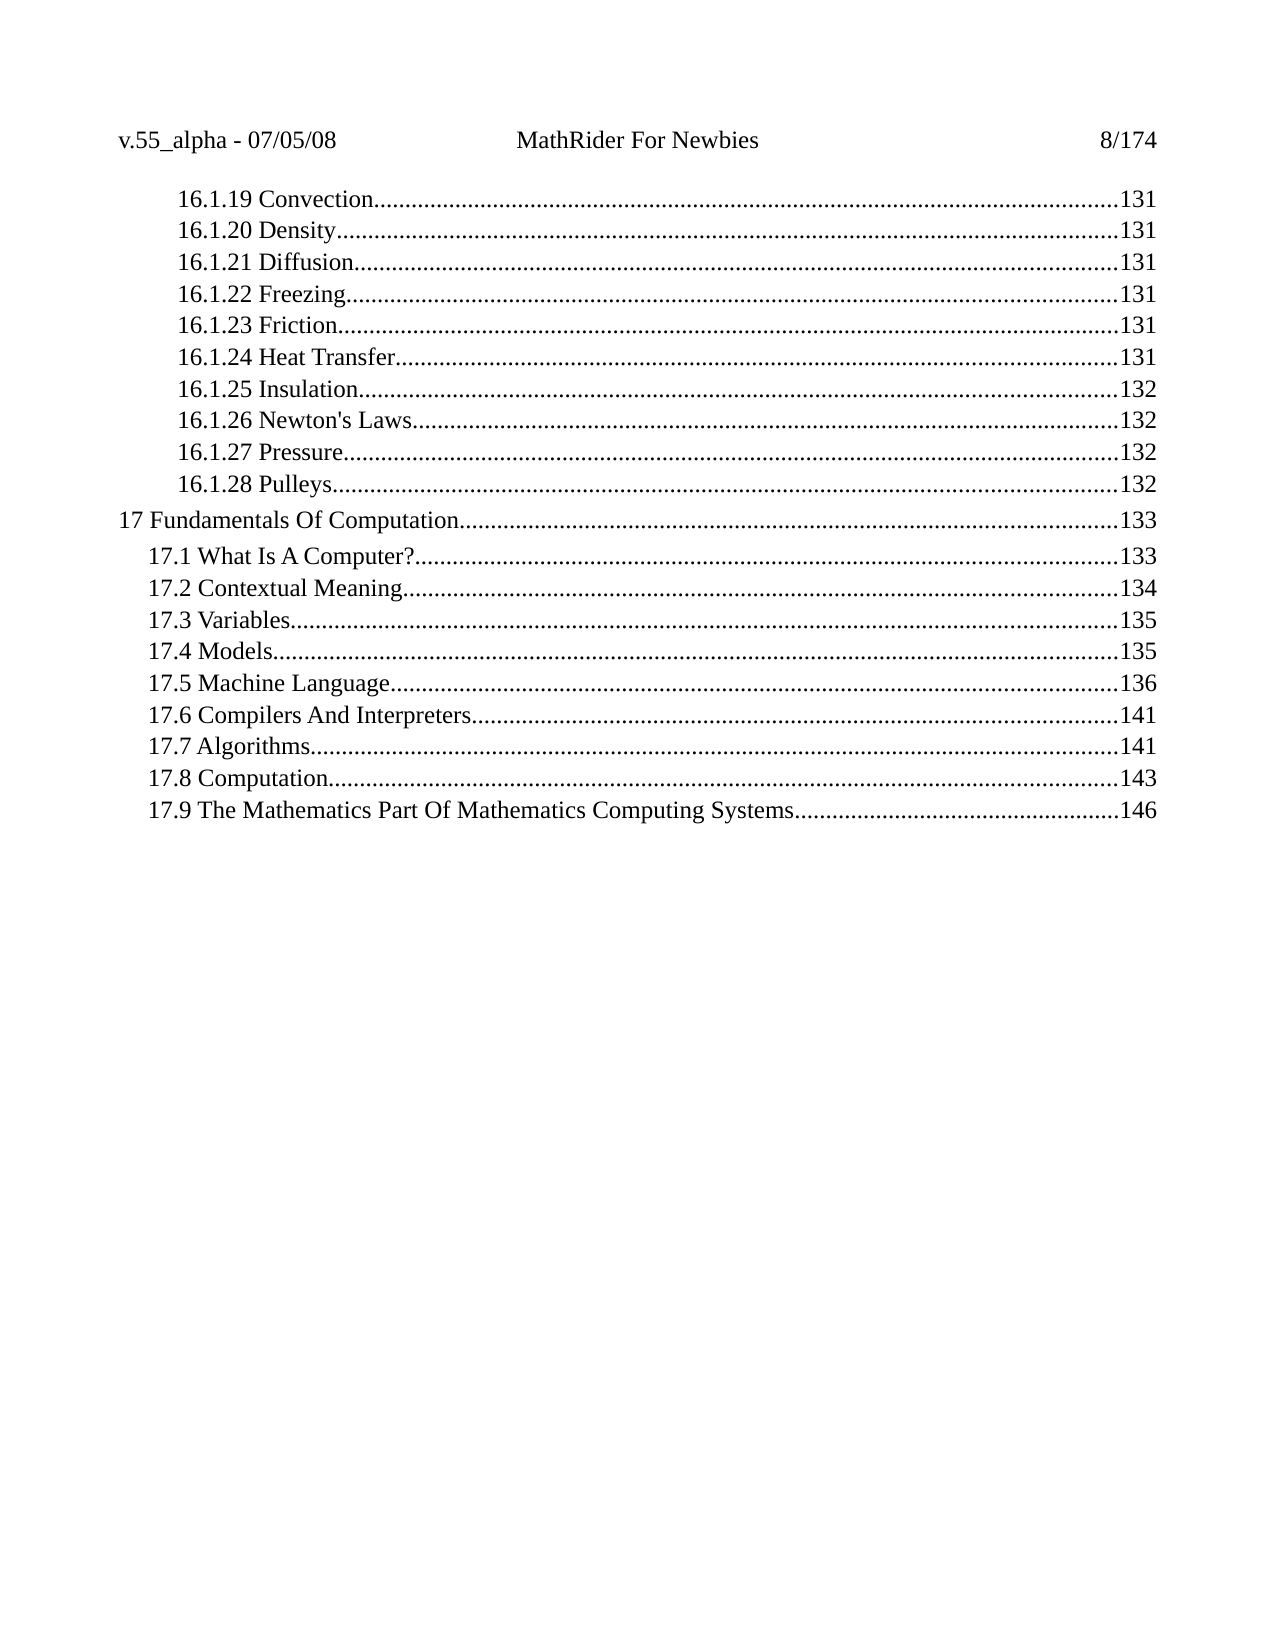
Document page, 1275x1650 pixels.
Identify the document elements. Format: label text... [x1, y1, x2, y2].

text 16.1.22 Freezing 131 [177, 279, 1157, 308]
text 16.1.26 Newton's Laws 132 [177, 406, 1157, 434]
text 16.1.20 Density 131 [177, 216, 1157, 244]
text 17 Fundamentals Of Computation 133 [118, 505, 1157, 534]
text 17.8 Computation 143 [148, 763, 1157, 792]
text 16.1.19 Convection 131 [177, 184, 1157, 213]
text 17.7 Algorithms 141 [148, 731, 1157, 760]
text 17.1 What Is A Computer? 133 [148, 541, 1157, 570]
text 16.1.23 Friction 131 [177, 311, 1157, 339]
text 17.6 Compilers And Interpreters 141 [148, 700, 1157, 728]
text 16.1.27 Pressure 132 [177, 437, 1157, 466]
text 16.1.28 Pulleys 132 [177, 469, 1157, 498]
text 17.2 Contextual Meaning 134 [148, 573, 1157, 602]
text 16.1.25 Insulation 132 [177, 374, 1157, 403]
text 17.3 Variables 135 [148, 605, 1157, 633]
text 16.1.24 Heat Transfer 131 [177, 342, 1157, 371]
text 17.4 Models 135 [148, 636, 1157, 665]
text 17.5 Machine Language 136 [148, 668, 1157, 697]
text 17.9 The Mathematics Part Of Mathematics Computing Systems 146 [148, 795, 1157, 823]
text 16.1.21 Diffusion 131 [177, 247, 1157, 276]
